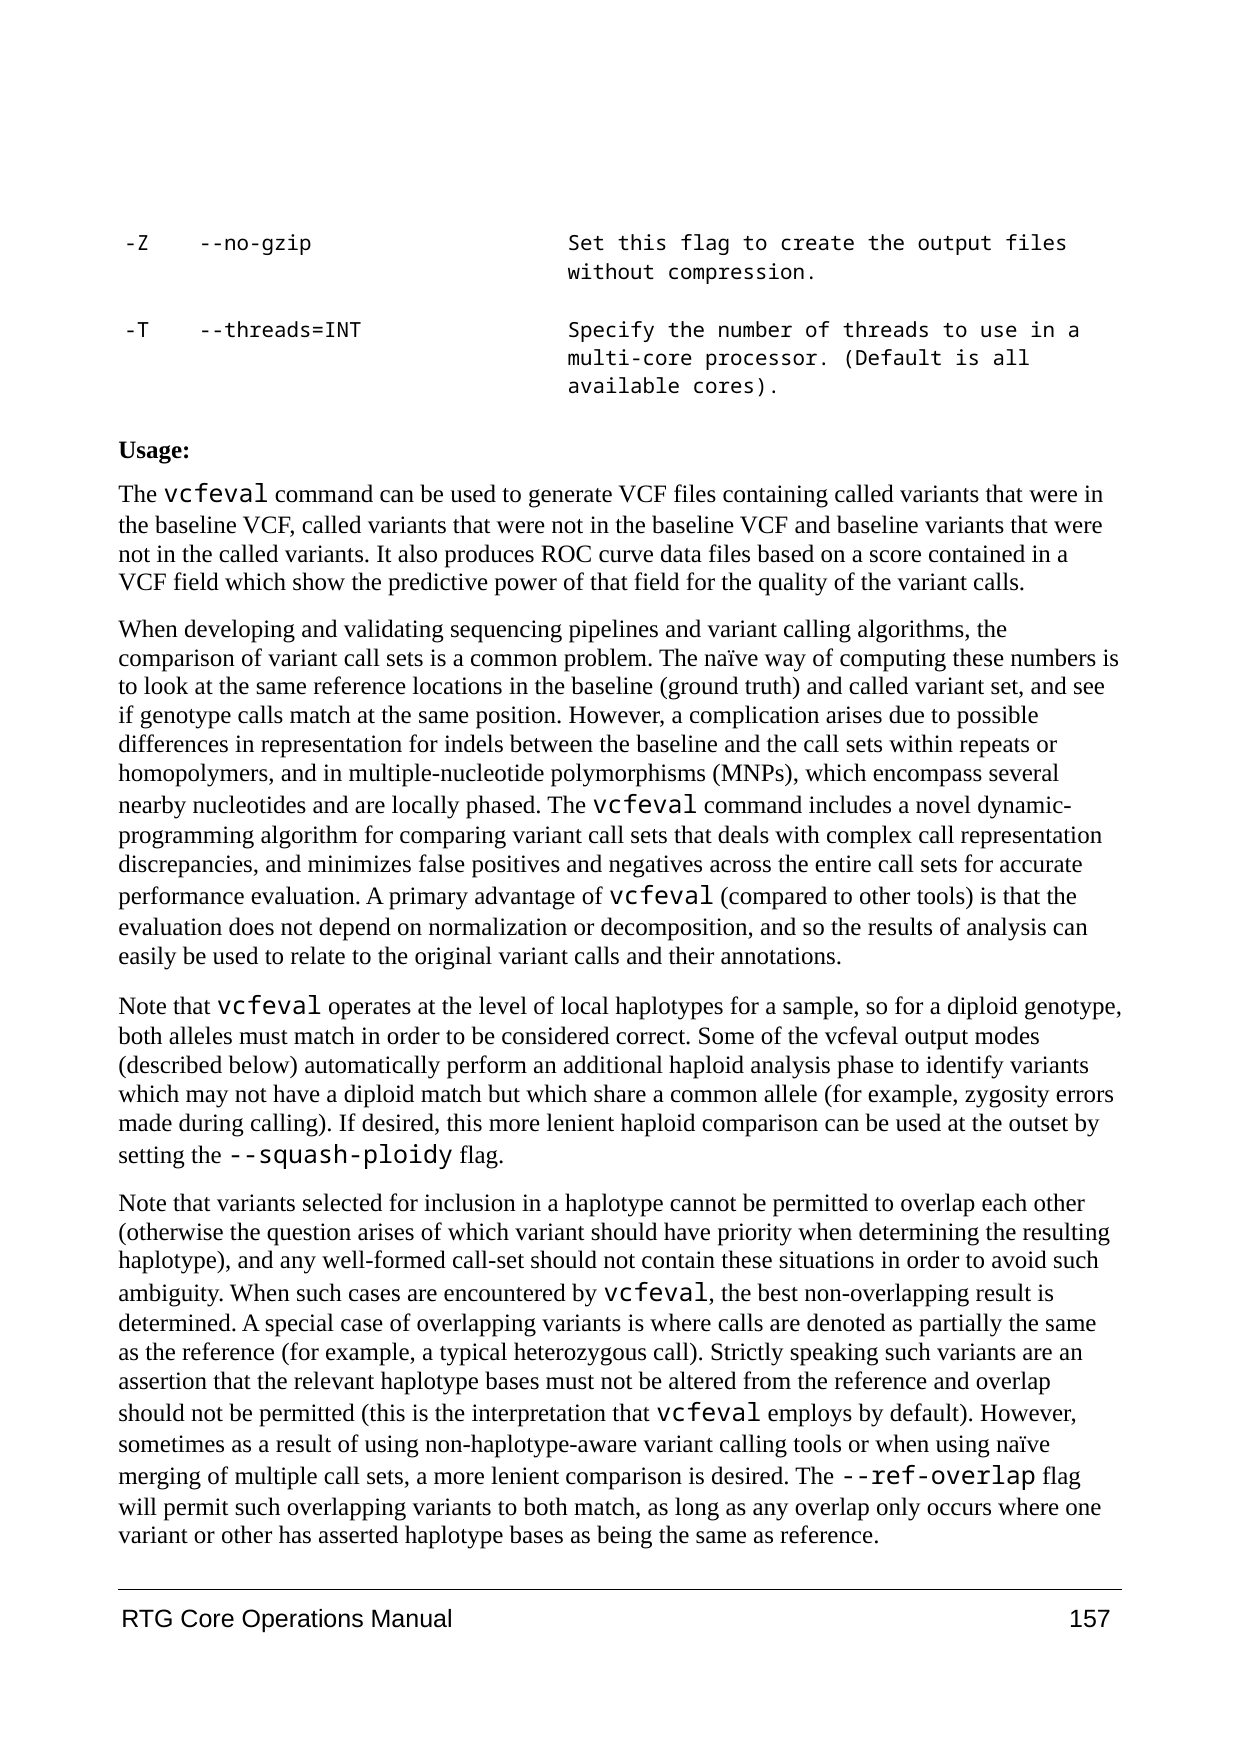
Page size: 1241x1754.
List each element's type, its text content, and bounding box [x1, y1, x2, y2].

text Note that vcfeval operates at the level of local haplotypes for a sample, so for a diploid genotype, both alleles must match in order to be considered correct. Some of the vcfeval output modes (described below) automatically perform an additional haploid analysis phase to identify variants which may not have a diploid match but which share a common allele (for example, zygosity errors made during calling). If desired, this more lenient haploid comparison can be used at the outset by setting the --squash-ploidy flag. [118, 987, 1122, 1170]
table_header [561, 159, 1093, 217]
table_cell -T [118, 303, 193, 418]
subtitle Usage: [118, 435, 1122, 464]
text Note that variants selected for inclusion in a haplotype cannot be permitted to overlap each other (otherwise the question arises of which variant should have priority when determining the resulting haplotype), and any well-formed call-set should not contain these situations in order to avoid such ambiguity. When such cases are encountered by vcfeval, the best non-overlapping result is determined. A special case of overlapping variants is where calls are denoted as partially the same as the reference (for example, a typical heterozygous call). Strictly speaking such variants are an assertion that the relevant haplotype bases must not be altered from the reference and overlap should not be permitted (this is the interpretation that vcfeval employs by default). However, sometimes as a result of using non-haplotype-aware variant calling tools or when using naïve merging of multiple call sets, a more lenient comparison is desired. The --ref-overlap flag will permit such overlapping variants to both match, as long as any overlap only occurs where one variant or other has asserted haplotype bases as being the same as reference. [118, 1188, 1122, 1549]
table_cell --no-gzip [193, 217, 561, 303]
table_cell --threads=INT [193, 303, 561, 418]
table_cell -Z [118, 217, 193, 303]
text The vcfeval command can be used to generate VCF files containing called variants that were in the baseline VCF, called variants that were not in the baseline VCF and baseline variants that were not in the called variants. It also produces ROC curve data files based on a score contained in a VCF field which show the predictive power of that field for the quality of the variant calls. [118, 476, 1122, 596]
table_header [193, 159, 561, 217]
table_cell Specify the number of threads to use in a multi-core processor. (Default is all available cores). [561, 303, 1093, 418]
table_header [118, 159, 193, 217]
text When developing and validating sequencing pipelines and variant calling algorithms, the comparison of variant call sets is a common problem. The naïve way of computing these numbers is to look at the same reference locations in the baseline (ground truth) and called variant set, and see if genotype calls match at the same position. However, a complication arises due to possible differences in representation for indels between the baseline and the call sets within repeats or homopolymers, and in multiple-nucleotide polymorphisms (MNPs), which encompass several nearby nucleotides and are locally phased. The vcfeval command includes a novel dynamic-programming algorithm for comparing variant call sets that deals with complex call representation discrepancies, and minimizes false positives and negatives across the entire call sets for accurate performance evaluation. A primary advantage of vcfeval (compared to other tools) is that the evaluation does not depend on normalization or decomposition, and so the results of analysis can easily be used to relate to the original variant calls and their annotations. [118, 614, 1122, 969]
table_cell Set this flag to create the output files without compression. [561, 217, 1093, 303]
